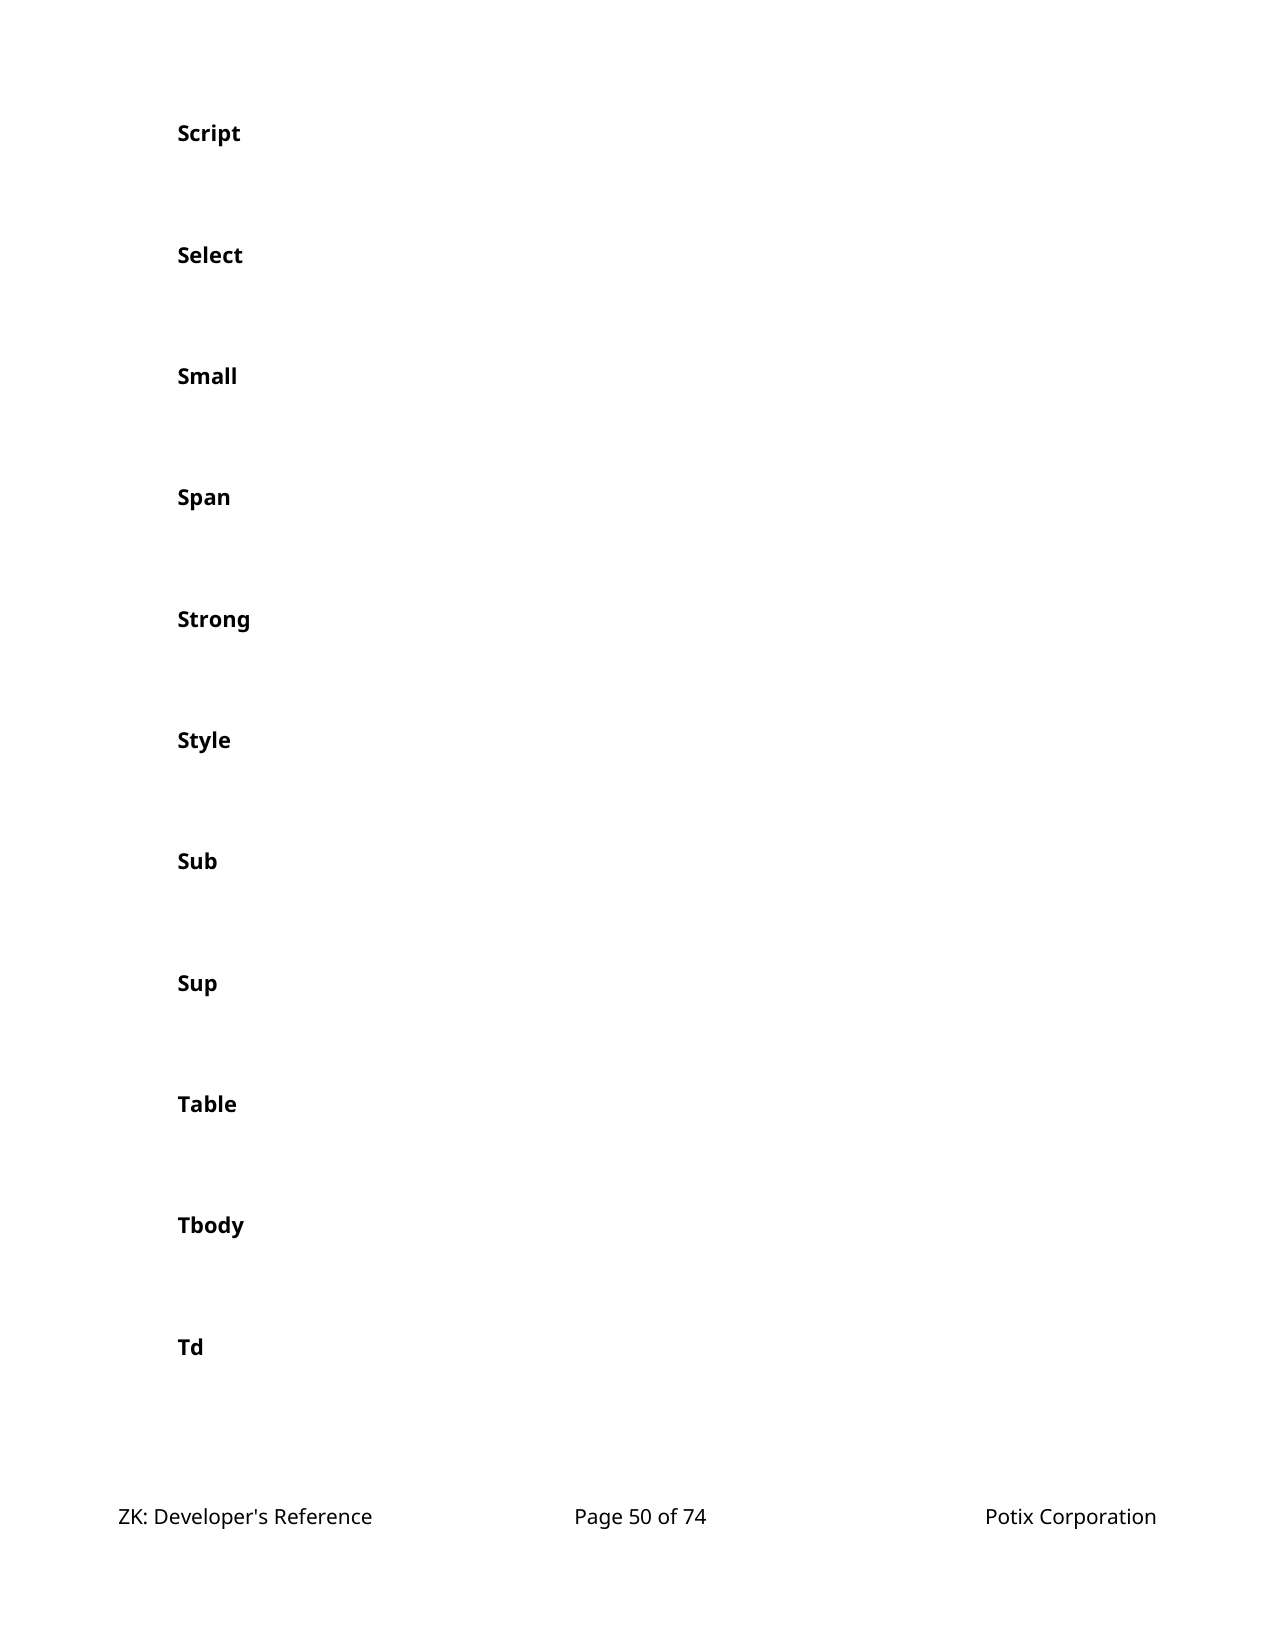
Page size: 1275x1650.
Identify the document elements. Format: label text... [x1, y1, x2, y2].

subtitle Tbody [177, 1210, 1157, 1240]
subtitle Span [177, 482, 1157, 512]
subtitle Td [177, 1332, 1157, 1362]
subtitle Style [177, 725, 1157, 755]
subtitle Table [177, 1089, 1157, 1119]
subtitle Script [177, 118, 1157, 148]
subtitle Sup [177, 968, 1157, 998]
subtitle Small [177, 361, 1157, 391]
subtitle Sub [177, 846, 1157, 876]
subtitle Strong [177, 603, 1157, 633]
subtitle Select [177, 239, 1157, 269]
